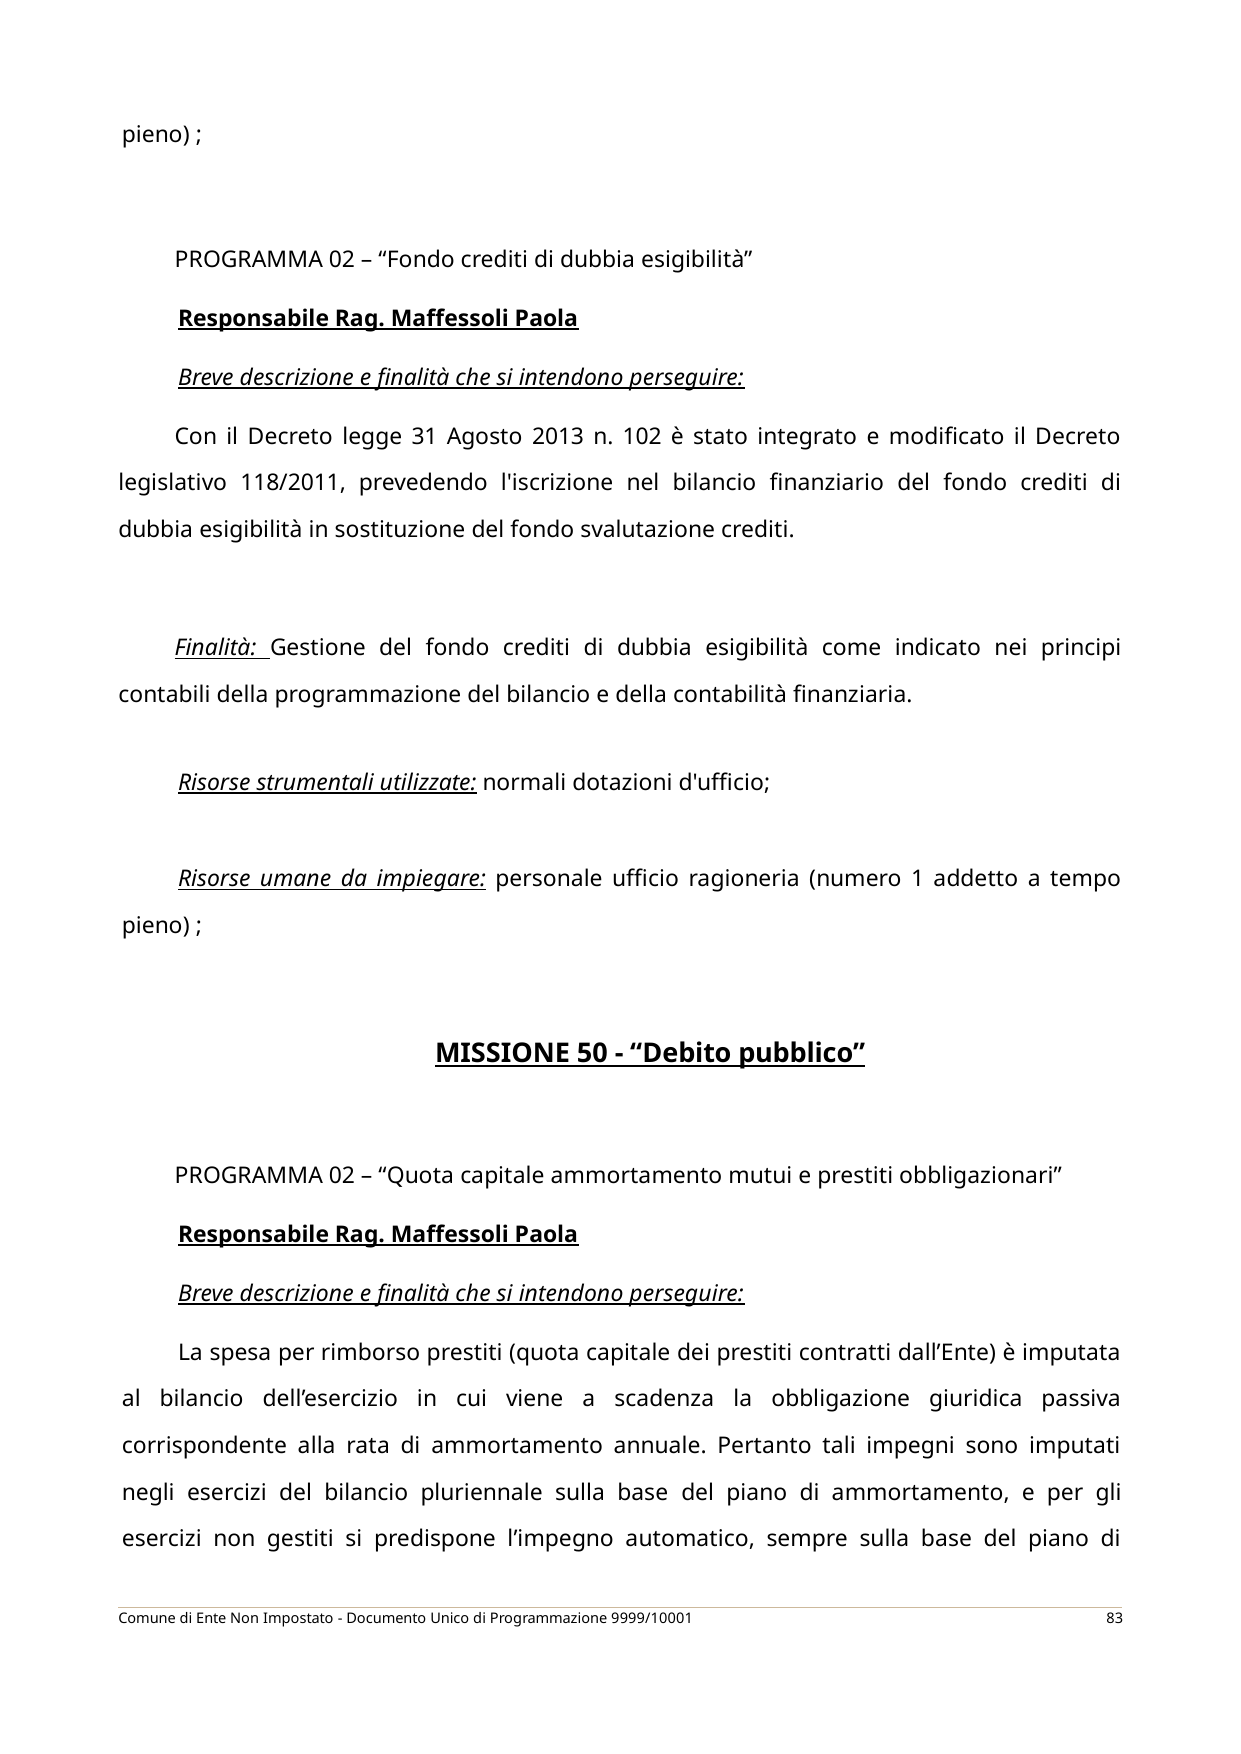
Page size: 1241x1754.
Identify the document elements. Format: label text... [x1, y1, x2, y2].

text Breve descrizione e finalità che si intendono perseguire: [122, 361, 1122, 392]
text Con il Decreto legge 31 Agosto 2013 n. 102 è stato integrato e modificato il Decreto legislativo 118/2011, prevedendo l'iscrizione nel bilancio finanziario del fondo crediti di dubbia esigibilità in sostituzione del fondo svalutazione crediti. [118, 420, 1122, 544]
text MISSIONE 50 - “Debito pubblico” [122, 1033, 1122, 1070]
text Risorse strumentali utilizzate: normali dotazioni d'ufficio; [122, 766, 1122, 797]
text La spesa per rimborso prestiti (quota capitale dei prestiti contratti dall’Ente) è imputata al bilancio dell’esercizio in cui viene a scadenza la obbligazione giuridica passiva corrispondente alla rata di ammortamento annuale. Pertanto tali impegni sono imputati negli esercizi del bilancio pluriennale sulla base del piano di ammortamento, e per gli esercizi non gestiti si predispone l’impegno automatico, sempre sulla base del piano di [122, 1336, 1122, 1553]
text Responsabile Rag. Maffessoli Paola [122, 1218, 1122, 1249]
text Finalità: Gestione del fondo crediti di dubbia esigibilità come indicato nei principi contabili della programmazione del bilancio e della contabilità finanziaria. [118, 631, 1122, 709]
text pieno) ; [122, 118, 1122, 149]
text Responsabile Rag. Maffessoli Paola [122, 302, 1122, 333]
text Breve descrizione e finalità che si intendono perseguire: [122, 1277, 1122, 1308]
text PROGRAMMA 02 – “Quota capitale ammortamento mutui e prestiti obbligazionari” [118, 1159, 1122, 1190]
text Risorse umane da impiegare: personale ufficio ragioneria (numero 1 addetto a tempo pieno) ; [122, 862, 1122, 940]
text PROGRAMMA 02 – “Fondo crediti di dubbia esigibilità” [118, 243, 1122, 274]
